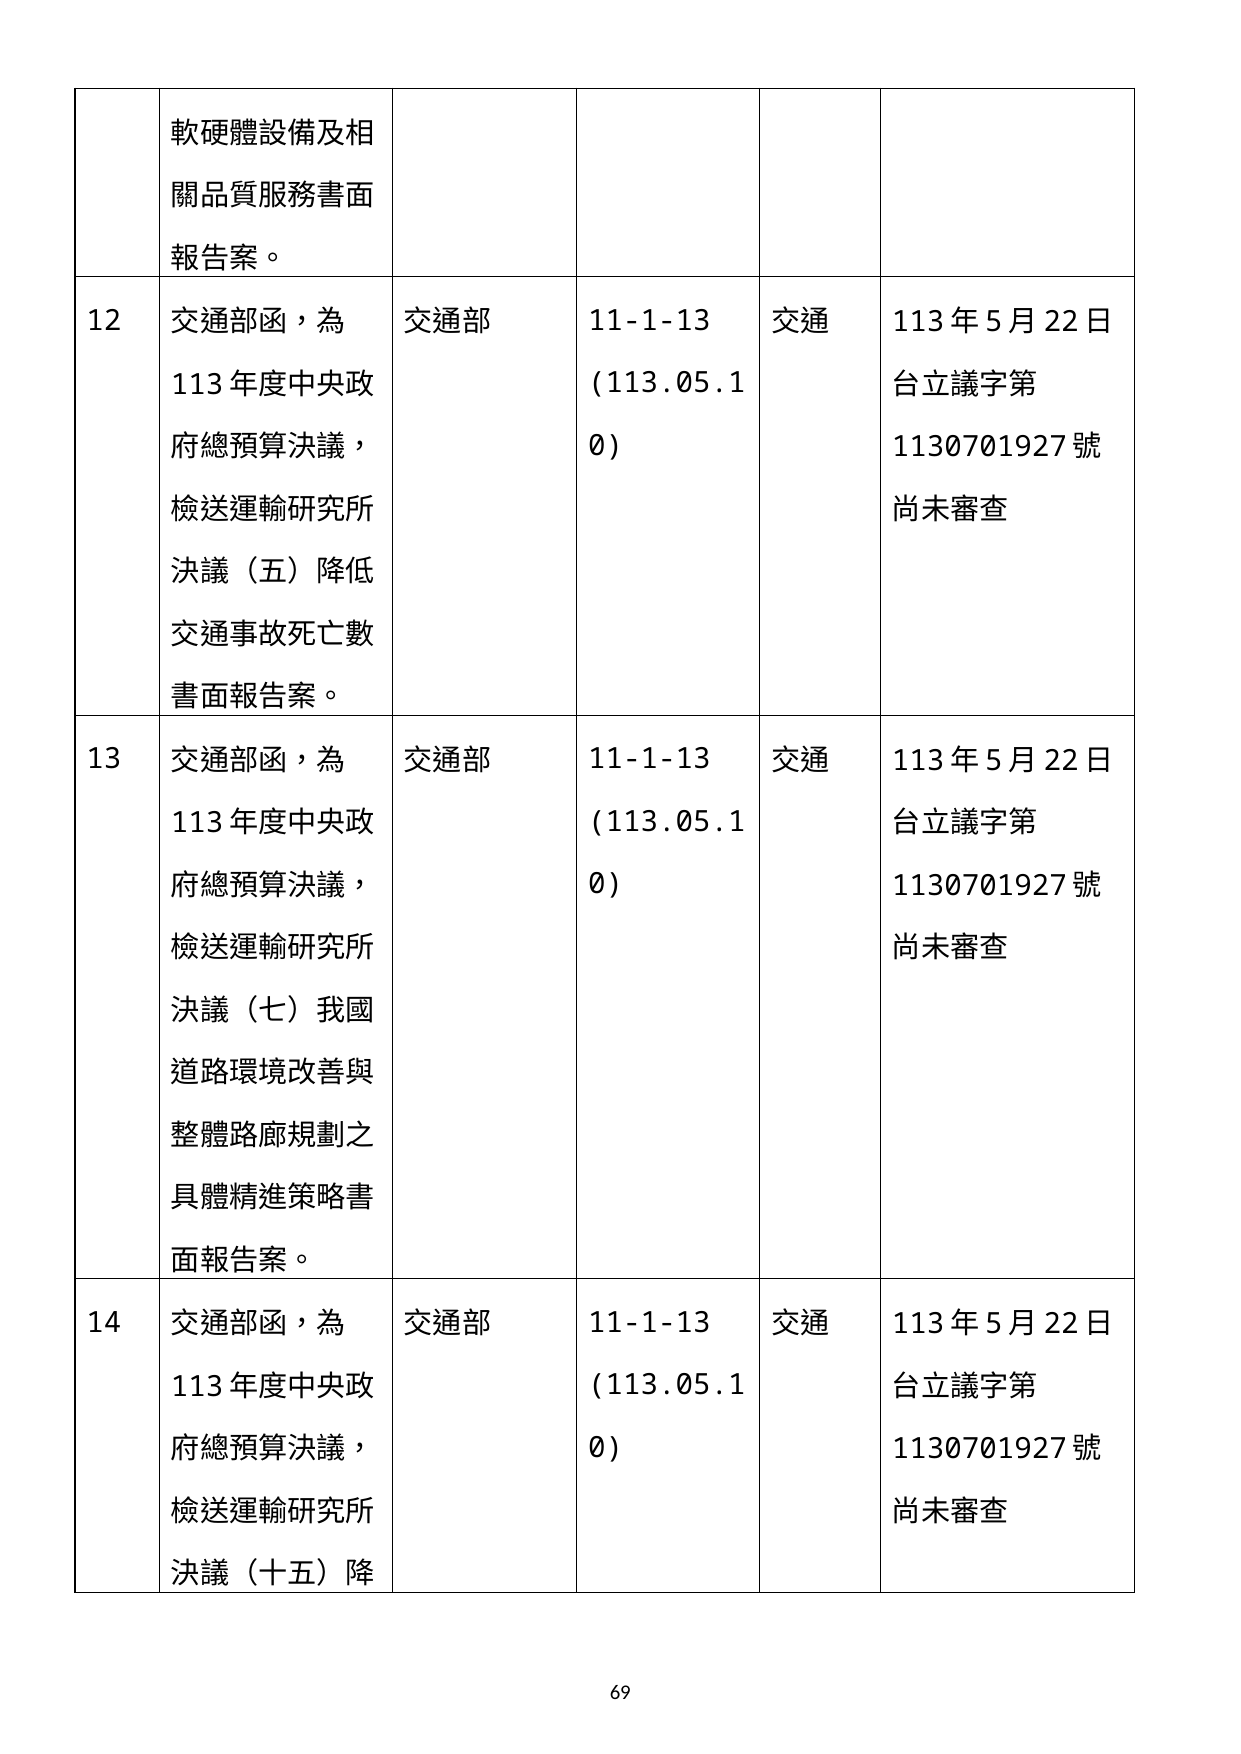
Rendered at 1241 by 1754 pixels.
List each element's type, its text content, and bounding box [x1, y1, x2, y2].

table_cell [577, 89, 759, 276]
table_cell [760, 89, 880, 276]
table_cell [393, 89, 576, 276]
table_cell 113年5月22日 台立議字第1130701927號 尚未審查 [881, 716, 1134, 1278]
table_cell [881, 89, 1134, 276]
table_cell 交通部函，為113年度中央政府總預算決議，檢送運輸研究所決議（十五）降 [160, 1279, 392, 1592]
table_cell 12 [76, 277, 159, 715]
table_cell 軟硬體設備及相關品質服務書面報告案。 [160, 89, 392, 276]
table_cell 113年5月22日 台立議字第1130701927號 尚未審查 [881, 1279, 1134, 1592]
table_cell 交通部 [393, 1279, 576, 1592]
table_cell 11-1-13 (113.05.10) [577, 1279, 759, 1592]
table_cell 交通部函，為113年度中央政府總預算決議，檢送運輸研究所決議（五）降低交通事故死亡數書面報告案。 [160, 277, 392, 715]
table_cell 11-1-13 (113.05.10) [577, 716, 759, 1278]
table_cell 交通 [760, 277, 880, 715]
table_cell 交通部 [393, 716, 576, 1278]
table_cell 13 [76, 716, 159, 1278]
table_cell 交通部 [393, 277, 576, 715]
table_cell 交通 [760, 1279, 880, 1592]
table_cell 14 [76, 1279, 159, 1592]
table_cell 113年5月22日 台立議字第1130701927號 尚未審查 [881, 277, 1134, 715]
table_cell [76, 89, 159, 276]
table_cell 交通部函，為113年度中央政府總預算決議，檢送運輸研究所決議（七）我國道路環境改善與整體路廊規劃之具體精進策略書面報告案。 [160, 716, 392, 1278]
table_cell 11-1-13 (113.05.10) [577, 277, 759, 715]
table_cell 交通 [760, 716, 880, 1278]
